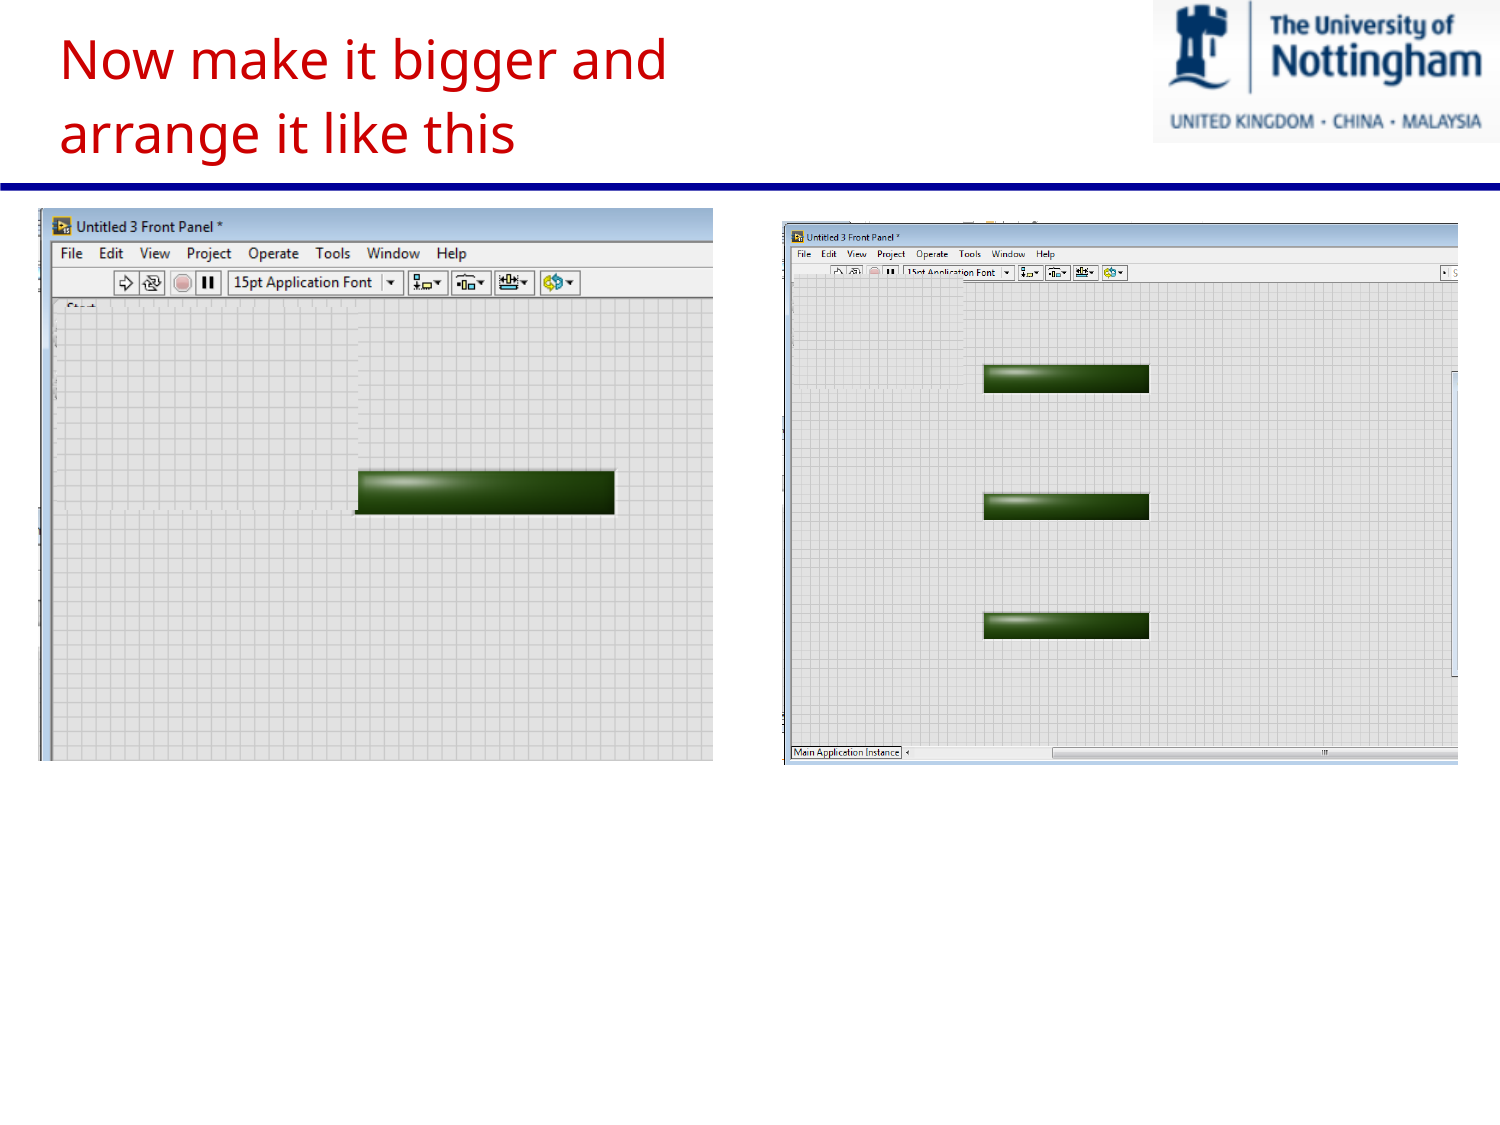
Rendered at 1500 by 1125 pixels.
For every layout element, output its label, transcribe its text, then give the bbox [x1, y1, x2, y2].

picture [1153, 0, 1500, 143]
picture [38, 208, 713, 761]
picture [782, 221, 1458, 765]
title Now make it bigger and arrange it like this [59, 32, 1297, 159]
